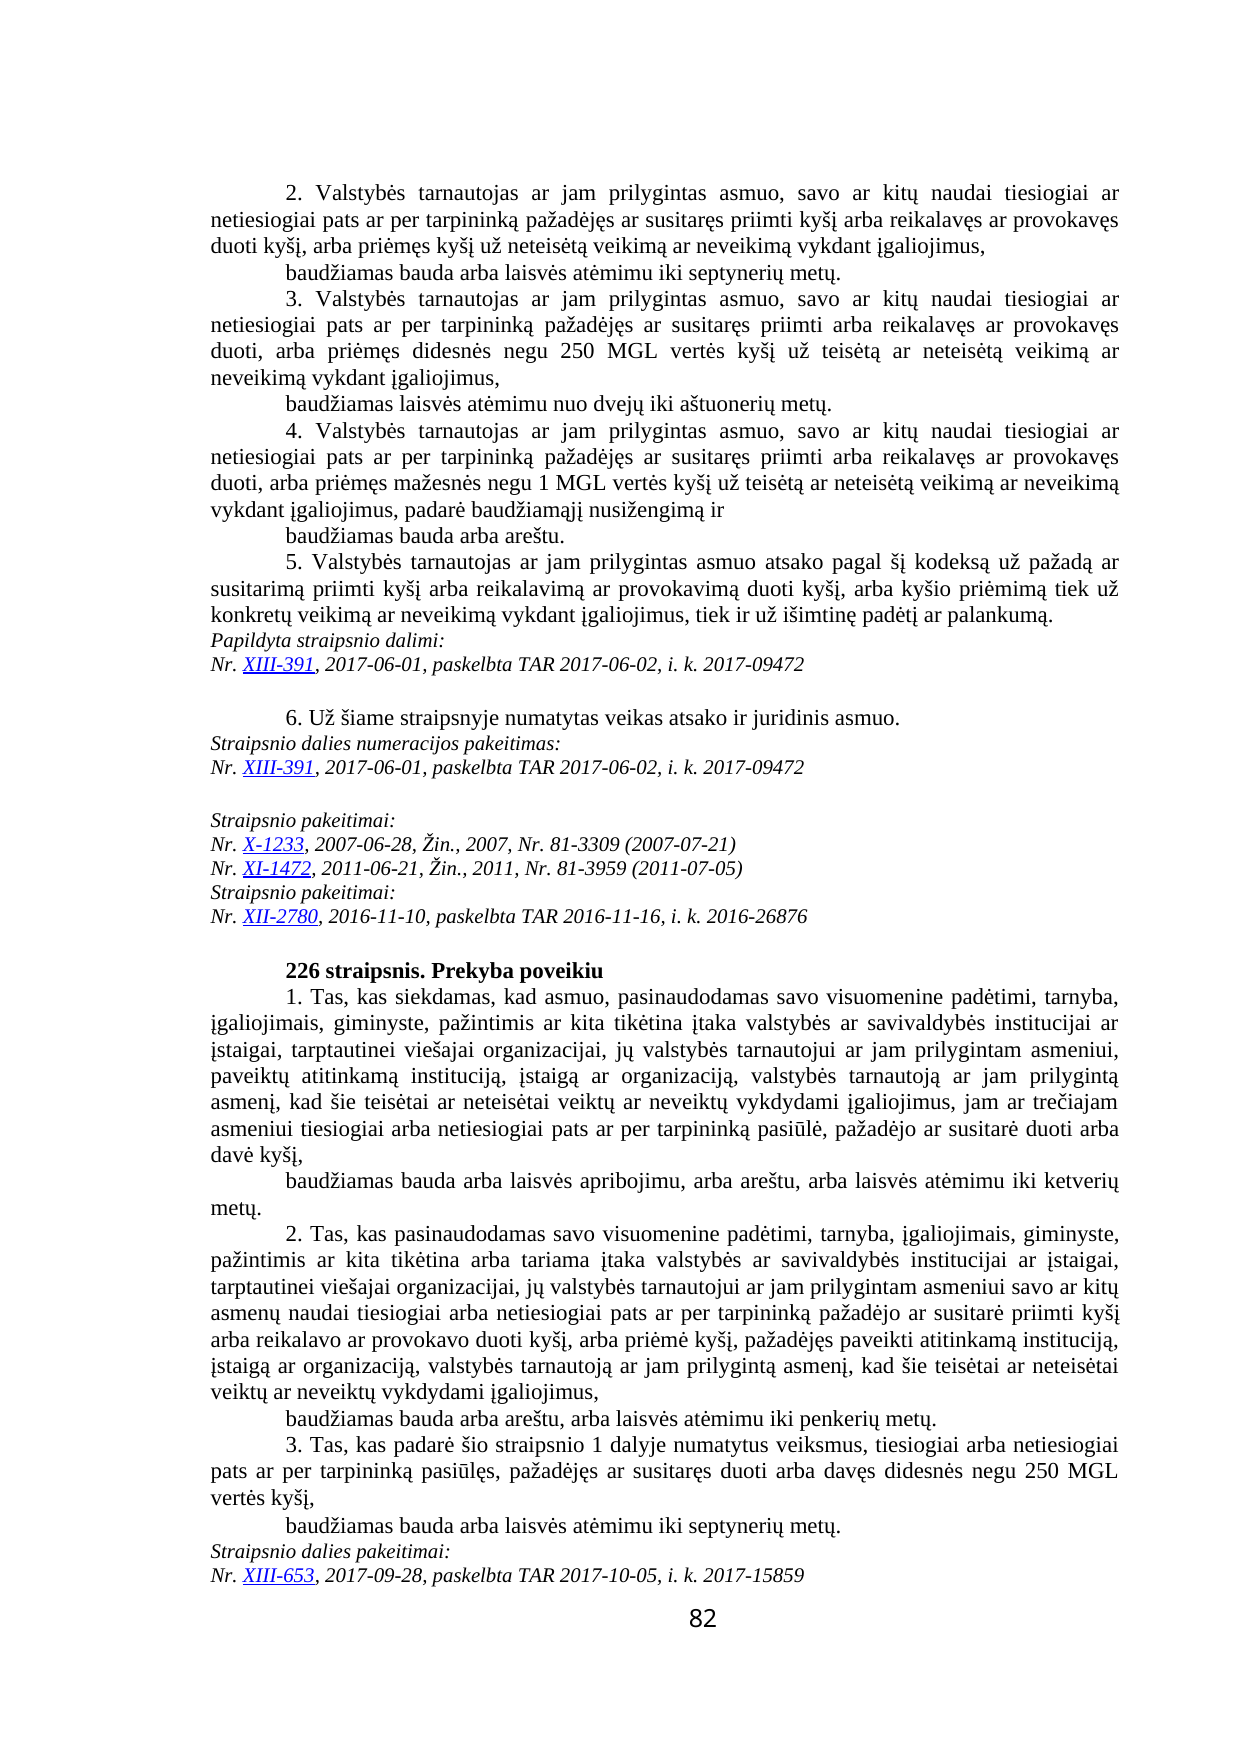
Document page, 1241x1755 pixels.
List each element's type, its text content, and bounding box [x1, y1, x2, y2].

text Straipsnio dalies numeracijos pakeitimas: [210, 731, 1120, 755]
text 2. Tas, kas pasinaudodamas savo visuomenine padėtimi, tarnyba, įgaliojimais, giminyste, pažintimis ar kita tikėtina arba tariama įtaka valstybės ar savivaldybės institucijai ar įstaigai, tarptautinei viešajai organizacijai, jų valstybės tarnautojui ar jam prilygintam asmeniui savo ar kitų asmenų naudai tiesiogiai arba netiesiogiai pats ar per tarpininką pažadėjo ar susitarė priimti kyšį arba reikalavo ar provokavo duoti kyšį, arba priėmė kyšį, pažadėjęs paveikti atitinkamą instituciją, įstaigą ar organizaciją, valstybės tarnautoją ar jam prilygintą asmenį, kad šie teisėtai ar neteisėtai veiktų ar neveiktų vykdydami įgaliojimus, [210, 1220, 1120, 1405]
text Nr. X-1233, 2007-06-28, Žin., 2007, Nr. 81-3309 (2007-07-21) [210, 832, 1120, 856]
text 6. Už šiame straipsnyje numatytas veikas atsako ir juridinis asmuo. [210, 704, 1120, 731]
text baudžiamas bauda arba laisvės atėmimu iki septynerių metų. [210, 258, 1120, 285]
text Nr. XII-2780, 2016-11-10, paskelbta TAR 2016-11-16, i. k. 2016-26876 [210, 904, 1120, 928]
text 3. Tas, kas padarė šio straipsnio 1 dalyje numatytus veiksmus, tiesiogiai arba netiesiogiai pats ar per tarpininką pasiūlęs, pažadėjęs ar susitaręs duoti arba davęs didesnės negu 250 MGL vertės kyšį, [210, 1431, 1120, 1510]
text baudžiamas bauda arba areštu. [210, 522, 1120, 548]
text Nr. XIII-391, 2017-06-01, paskelbta TAR 2017-06-02, i. k. 2017-09472 [210, 755, 1120, 779]
text Straipsnio pakeitimai: [210, 808, 1120, 832]
text 226 straipsnis. Prekyba poveikiu [210, 957, 1120, 983]
text Papildyta straipsnio dalimi: [210, 627, 1120, 652]
text 4. Valstybės tarnautojas ar jam prilygintas asmuo, savo ar kitų naudai tiesiogiai ar netiesiogiai pats ar per tarpininką pažadėjęs ar susitaręs priimti arba reikalavęs ar provokavęs duoti, arba priėmęs mažesnės negu 1 MGL vertės kyšį už teisėtą ar neteisėtą veikimą ar neveikimą vykdant įgaliojimus, padarė baudžiamąjį nusižengimą ir [210, 417, 1120, 522]
text Nr. XIII-653, 2017-09-28, paskelbta TAR 2017-10-05, i. k. 2017-15859 [210, 1563, 1120, 1587]
text 5. Valstybės tarnautojas ar jam prilygintas asmuo atsako pagal šį kodeksą už pažadą ar susitarimą priimti kyšį arba reikalavimą ar provokavimą duoti kyšį, arba kyšio priėmimą tiek už konkretų veikimą ar neveikimą vykdant įgaliojimus, tiek ir už išimtinę padėtį ar palankumą. [210, 548, 1120, 627]
text 2. Valstybės tarnautojas ar jam prilygintas asmuo, savo ar kitų naudai tiesiogiai ar netiesiogiai pats ar per tarpininką pažadėjęs ar susitaręs priimti kyšį arba reikalavęs ar provokavęs duoti kyšį, arba priėmęs kyšį už neteisėtą veikimą ar neveikimą vykdant įgaliojimus, [210, 179, 1120, 258]
text Straipsnio dalies pakeitimai: [210, 1539, 1120, 1563]
text baudžiamas laisvės atėmimu nuo dvejų iki aštuonerių metų. [210, 390, 1120, 417]
text Nr. XIII-391, 2017-06-01, paskelbta TAR 2017-06-02, i. k. 2017-09472 [210, 652, 1120, 676]
text baudžiamas bauda arba laisvės atėmimu iki septynerių metų. [210, 1510, 1120, 1539]
text 1. Tas, kas siekdamas, kad asmuo, pasinaudodamas savo visuomenine padėtimi, tarnyba, įgaliojimais, giminyste, pažintimis ar kita tikėtina įtaka valstybės ar savivaldybės institucijai ar įstaigai, tarptautinei viešajai organizacijai, jų valstybės tarnautojui ar jam prilygintam asmeniui, paveiktų atitinkamą instituciją, įstaigą ar organizaciją, valstybės tarnautoją ar jam prilygintą asmenį, kad šie teisėtai ar neteisėtai veiktų ar neveiktų vykdydami įgaliojimus, jam ar trečiajam asmeniui tiesiogiai arba netiesiogiai pats ar per tarpininką pasiūlė, pažadėjo ar susitarė duoti arba davė kyšį, [210, 983, 1120, 1167]
text baudžiamas bauda arba areštu, arba laisvės atėmimu iki penkerių metų. [210, 1405, 1120, 1431]
text 3. Valstybės tarnautojas ar jam prilygintas asmuo, savo ar kitų naudai tiesiogiai ar netiesiogiai pats ar per tarpininką pažadėjęs ar susitaręs priimti arba reikalavęs ar provokavęs duoti, arba priėmęs didesnės negu 250 MGL vertės kyšį už teisėtą ar neteisėtą veikimą ar neveikimą vykdant įgaliojimus, [210, 285, 1120, 390]
text baudžiamas bauda arba laisvės apribojimu, arba areštu, arba laisvės atėmimu iki ketverių metų. [210, 1167, 1120, 1220]
text Straipsnio pakeitimai: [210, 880, 1120, 904]
text Nr. XI-1472, 2011-06-21, Žin., 2011, Nr. 81-3959 (2011-07-05) [210, 856, 1120, 880]
